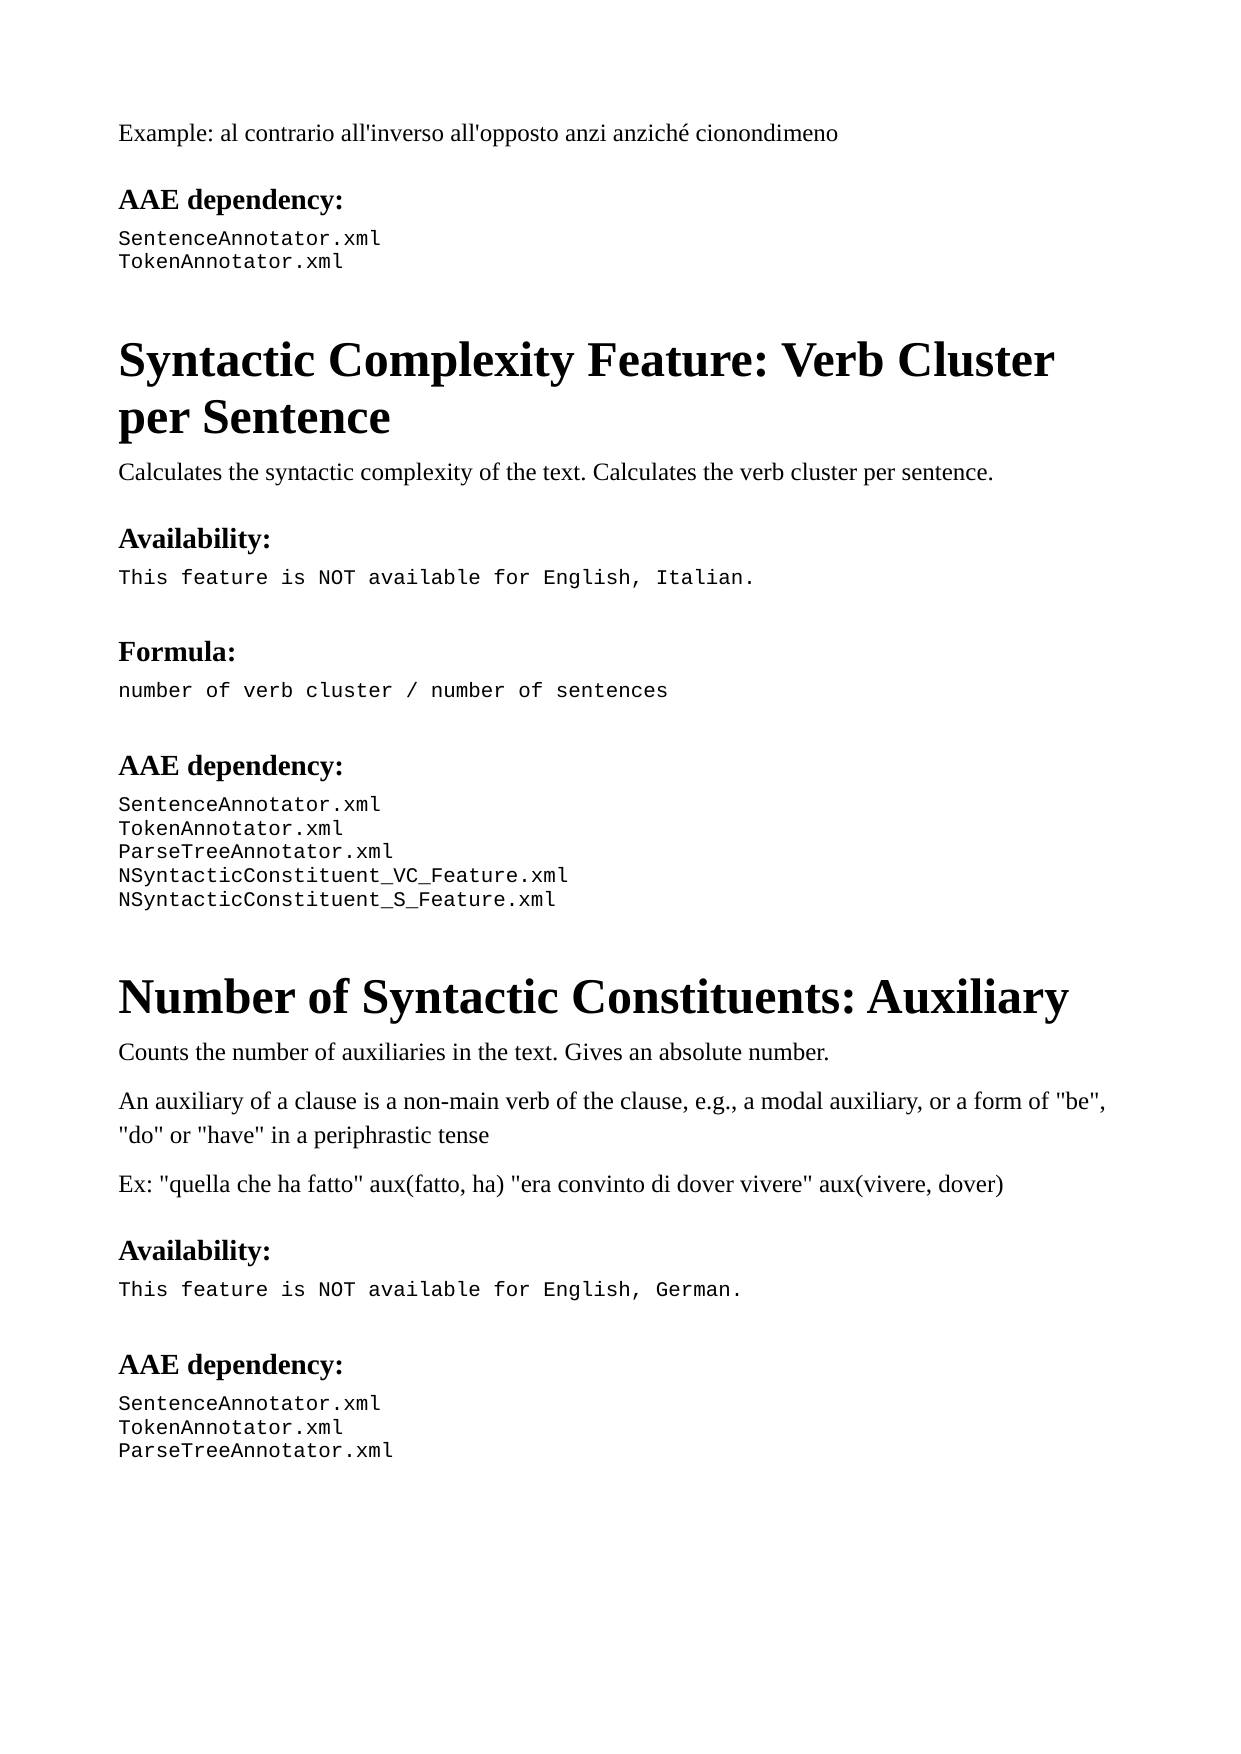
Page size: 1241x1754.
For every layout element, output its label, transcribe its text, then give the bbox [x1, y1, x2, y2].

subtitle Availability: [118, 521, 1122, 554]
text TokenAnnotator.xml [118, 818, 1122, 842]
text number of verb cluster / number of sentences [118, 681, 1122, 704]
text ParseTreeAnnotator.xml [118, 1440, 1122, 1464]
text An auxiliary of a clause is a non-main verb of the clause, e.g., a modal auxiliary, or a form of "be", "do" or "have" in a periphrastic tense [118, 1086, 1122, 1149]
text NSyntacticConstituent_VC_Feature.xml [118, 865, 1122, 889]
subtitle AAE dependency: [118, 1347, 1122, 1381]
text This feature is NOT available for English, German. [118, 1279, 1122, 1303]
text SentenceAnnotator.xml [118, 228, 1122, 251]
text ParseTreeAnnotator.xml [118, 842, 1122, 865]
text Counts the number of auxiliaries in the text. Gives an absolute number. [118, 1037, 1122, 1066]
text NSyntacticConstituent_S_Feature.xml [118, 889, 1122, 912]
subtitle Number of Syntactic Constituents: Auxiliary [118, 967, 1122, 1024]
text This feature is NOT available for English, Italian. [118, 567, 1122, 590]
text SentenceAnnotator.xml [118, 794, 1122, 818]
subtitle Formula: [118, 634, 1122, 668]
subtitle AAE dependency: [118, 182, 1122, 215]
subtitle Availability: [118, 1233, 1122, 1267]
subtitle Syntactic Complexity Feature: Verb Cluster per Sentence [118, 329, 1122, 444]
text Ex: "quella che ha fatto" aux(fatto, ha) "era convinto di dover vivere" aux(vivere, dover) [118, 1169, 1122, 1198]
text TokenAnnotator.xml [118, 251, 1122, 275]
text SentenceAnnotator.xml [118, 1393, 1122, 1417]
text Calculates the syntactic complexity of the text. Calculates the verb cluster per sentence. [118, 457, 1122, 486]
text TokenAnnotator.xml [118, 1417, 1122, 1440]
subtitle AAE dependency: [118, 748, 1122, 782]
text Example: al contrario all'inverso all'opposto anzi anziché cionondimeno [118, 118, 1122, 147]
